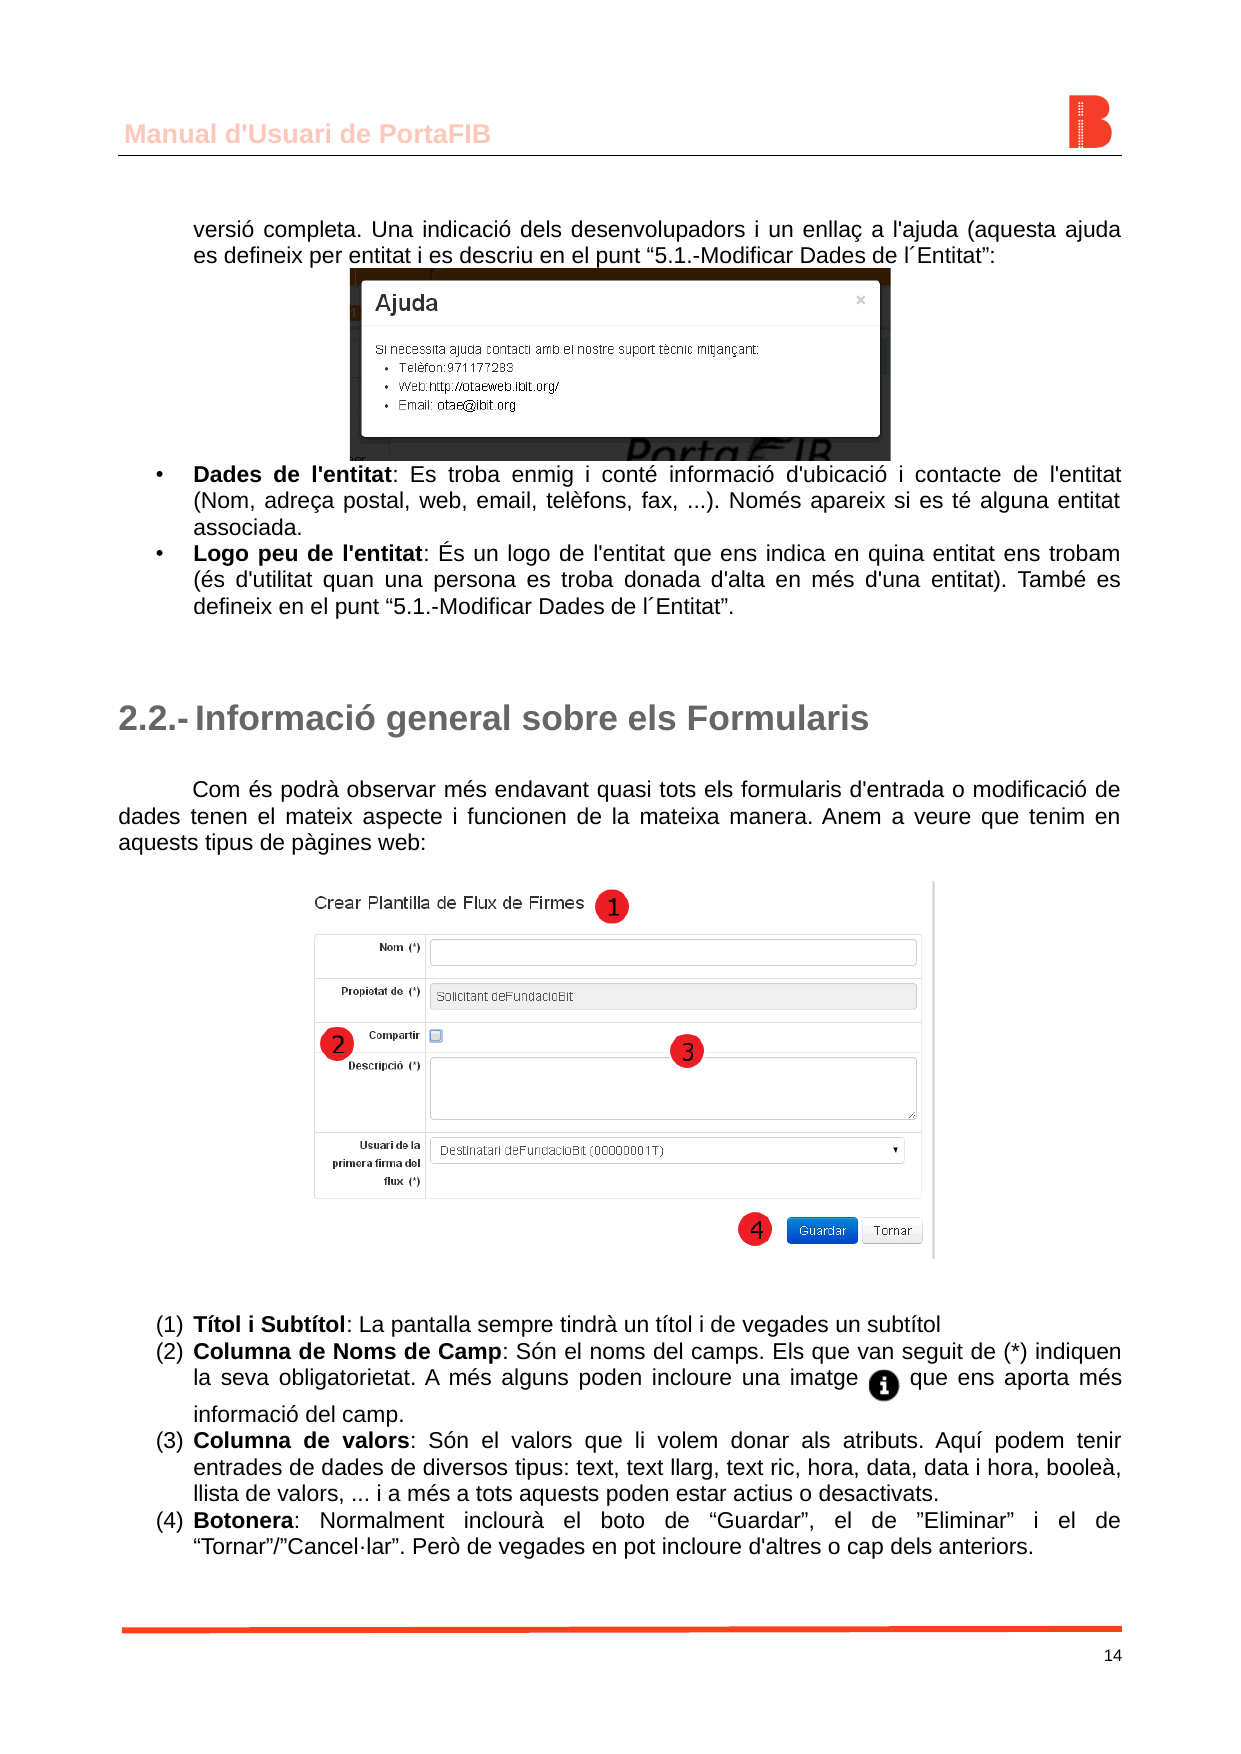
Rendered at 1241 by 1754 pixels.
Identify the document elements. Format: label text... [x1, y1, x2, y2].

picture [868, 1369, 900, 1402]
text Com és podrà observar més endavant quasi tots els formularis d'entrada o modificació de dades tenen el mateix aspecte i funcionen de la mateixa manera. Anem a veure que tenim en aquests tipus de pàgines web: [118, 776, 1122, 855]
list Dades de l'entitat: Es troba enmig i conté informació d'ubicació i contacte de l'entitat (Nom, adreça postal, web, email, telèfons, fax, ...). Només apareix si es té alguna entitat associada. [156, 461, 1122, 540]
list versió completa. Una indicació dels desenvolupadors i un enllaç a l'ajuda (aquesta ajuda es defineix per entitat i es descriu en el punt “5.1.-Modificar Dades de l´Entitat”: [156, 216, 1122, 268]
list Títol i Subtítol: La pantalla sempre tindrà un títol i de vegades un subtítol [156, 1311, 1122, 1338]
subtitle Informació general sobre els Formularis [118, 697, 1122, 737]
list Logo peu de l'entitat: És un logo de l'entitat que ens indica en quina entitat ens trobam (és d'utilitat quan una persona es troba donada d'alta en més d'una entitat). També es defineix en el punt “5.1.-Modificar Dades de l´Entitat”. [156, 540, 1122, 619]
list Columna de Noms de Camp: Són el noms del camps. Els que van seguit de (*) indiquen la seva obligatorietat. A més alguns poden incloure una imatge que ens aporta més informació del camp. [156, 1338, 1122, 1427]
picture [301, 881, 939, 1259]
list Columna de valors: Són el valors que li volem donar als atributs. Aquí podem tenir entrades de dades de diversos tipus: text, text llarg, text ric, hora, data, data i hora, booleà, llista de valors, ... i a més a tots aquests poden estar actius o desactivats. [156, 1427, 1122, 1507]
picture [349, 268, 891, 461]
list Botonera: Normalment inclourà el boto de “Guardar”, el de ”Eliminar” i el de “Tornar”/”Cancel·lar”. Però de vegades en pot incloure d'altres o cap dels anteriors. [156, 1507, 1122, 1559]
picture [1063, 94, 1117, 150]
